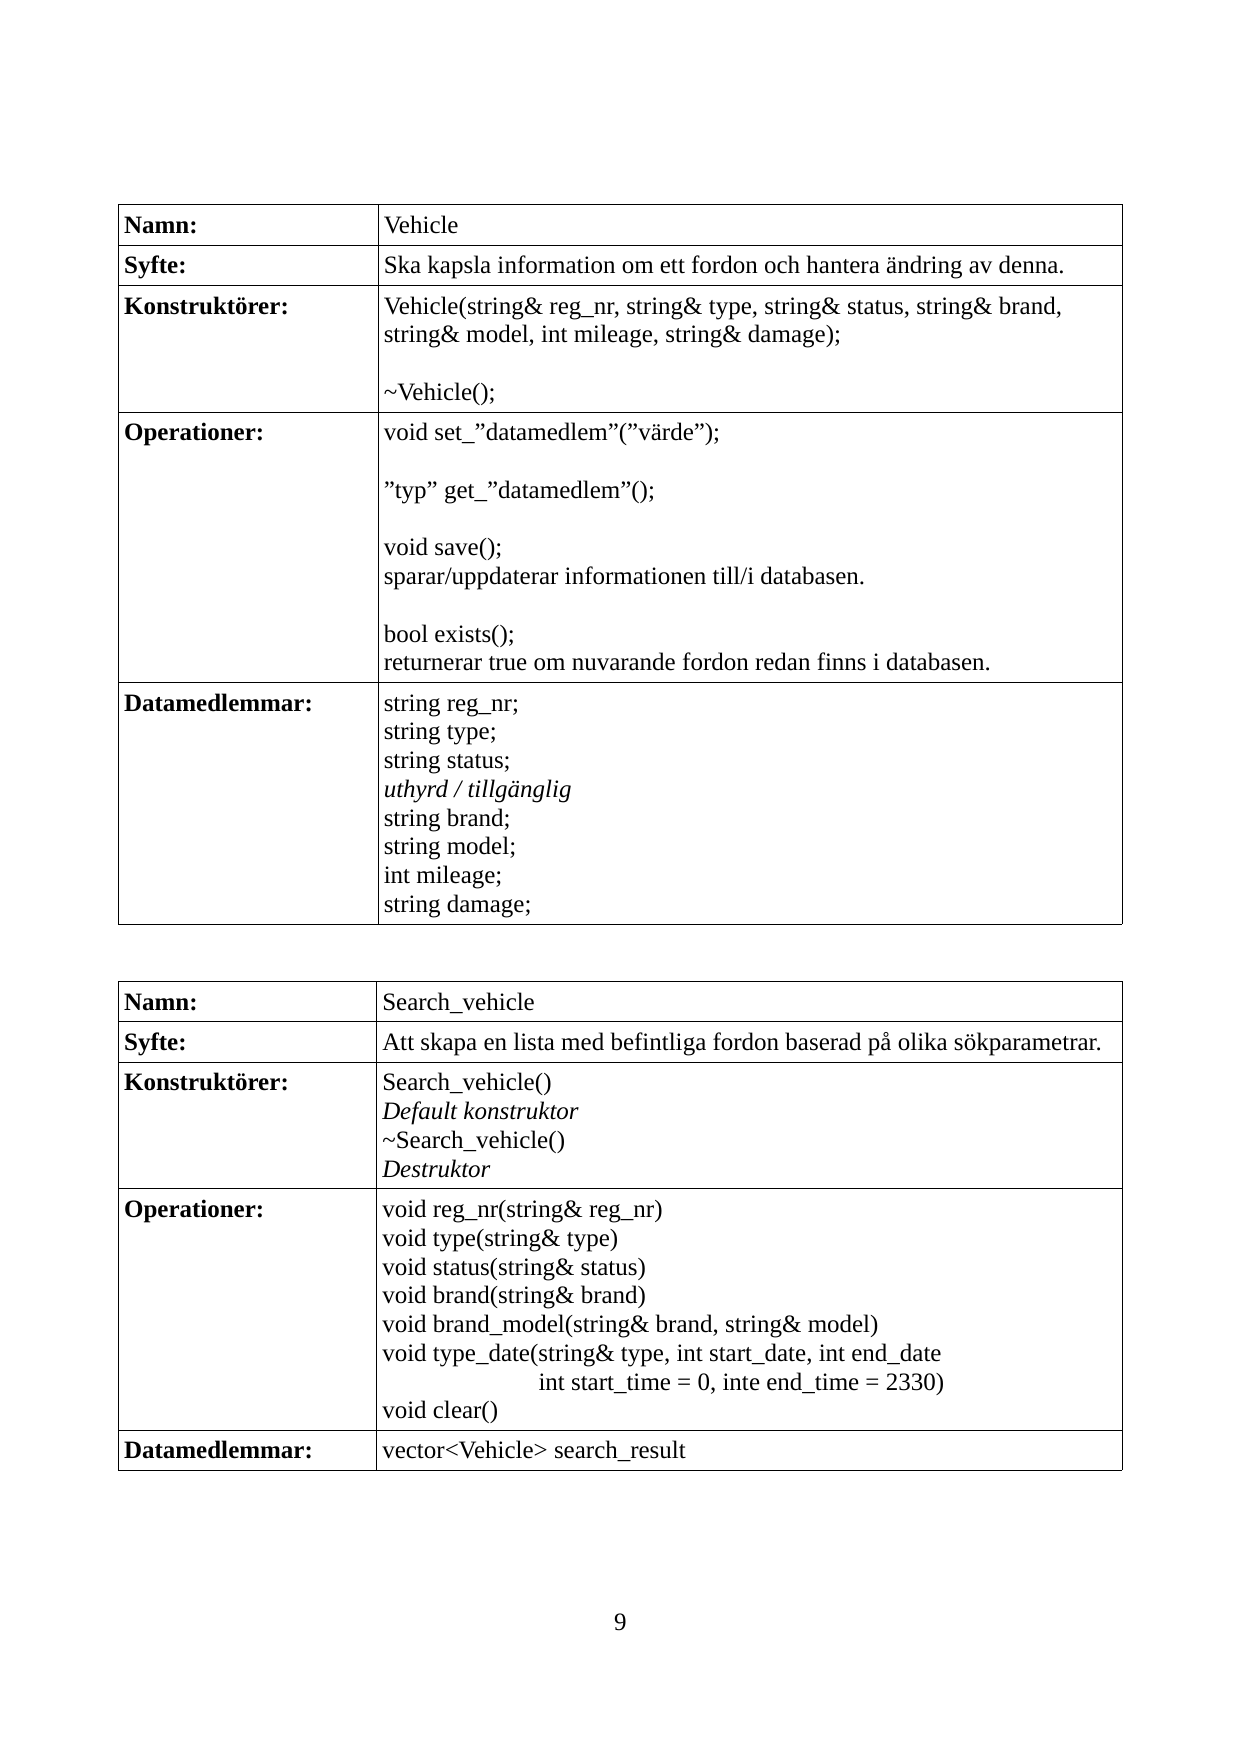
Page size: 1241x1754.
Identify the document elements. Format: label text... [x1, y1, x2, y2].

table_cell void reg_nr(string& reg_nr) void type(string& type) void status(string& status) void brand(string& brand) void brand_model(string& brand, string& model) void type_date(string& type, int start_date, int end_date int start_time = 0, inte end_time = 2330) void clear() [377, 1189, 1122, 1430]
table_cell Datamedlemmar: [119, 683, 378, 923]
table_cell Syfte: [119, 1022, 376, 1062]
table_cell Ska kapsla information om ett fordon och hantera ändring av denna. [379, 246, 1122, 285]
table_cell Operationer: [119, 1189, 376, 1430]
table_header Vehicle [379, 205, 1122, 245]
table_cell Konstruktörer: [119, 286, 378, 412]
table_cell vector<Vehicle> search_result [377, 1431, 1122, 1470]
table_cell Konstruktörer: [119, 1063, 376, 1188]
table_header Search_vehicle [377, 982, 1122, 1021]
table_cell void set_”datamedlem”(”värde”); ”typ” get_”datamedlem”(); void save(); sparar/uppdaterar informationen till/i databasen. bool exists(); returnerar true om nuvarande fordon redan finns i databasen. [379, 413, 1122, 682]
table_header Namn: [119, 982, 376, 1021]
table_cell string reg_nr; string type; string status; uthyrd / tillgänglig string brand; string model; int mileage; string damage; [379, 683, 1122, 923]
table_cell Att skapa en lista med befintliga fordon baserad på olika sökparametrar. [377, 1022, 1122, 1062]
table_header Namn: [119, 205, 378, 245]
table_cell Operationer: [119, 413, 378, 682]
table_cell Syfte: [119, 246, 378, 285]
table_cell Vehicle(string& reg_nr, string& type, string& status, string& brand, string& model, int mileage, string& damage); ~Vehicle(); [379, 286, 1122, 412]
table_cell Datamedlemmar: [119, 1431, 376, 1470]
table_cell Search_vehicle() Default konstruktor ~Search_vehicle() Destruktor [377, 1063, 1122, 1188]
